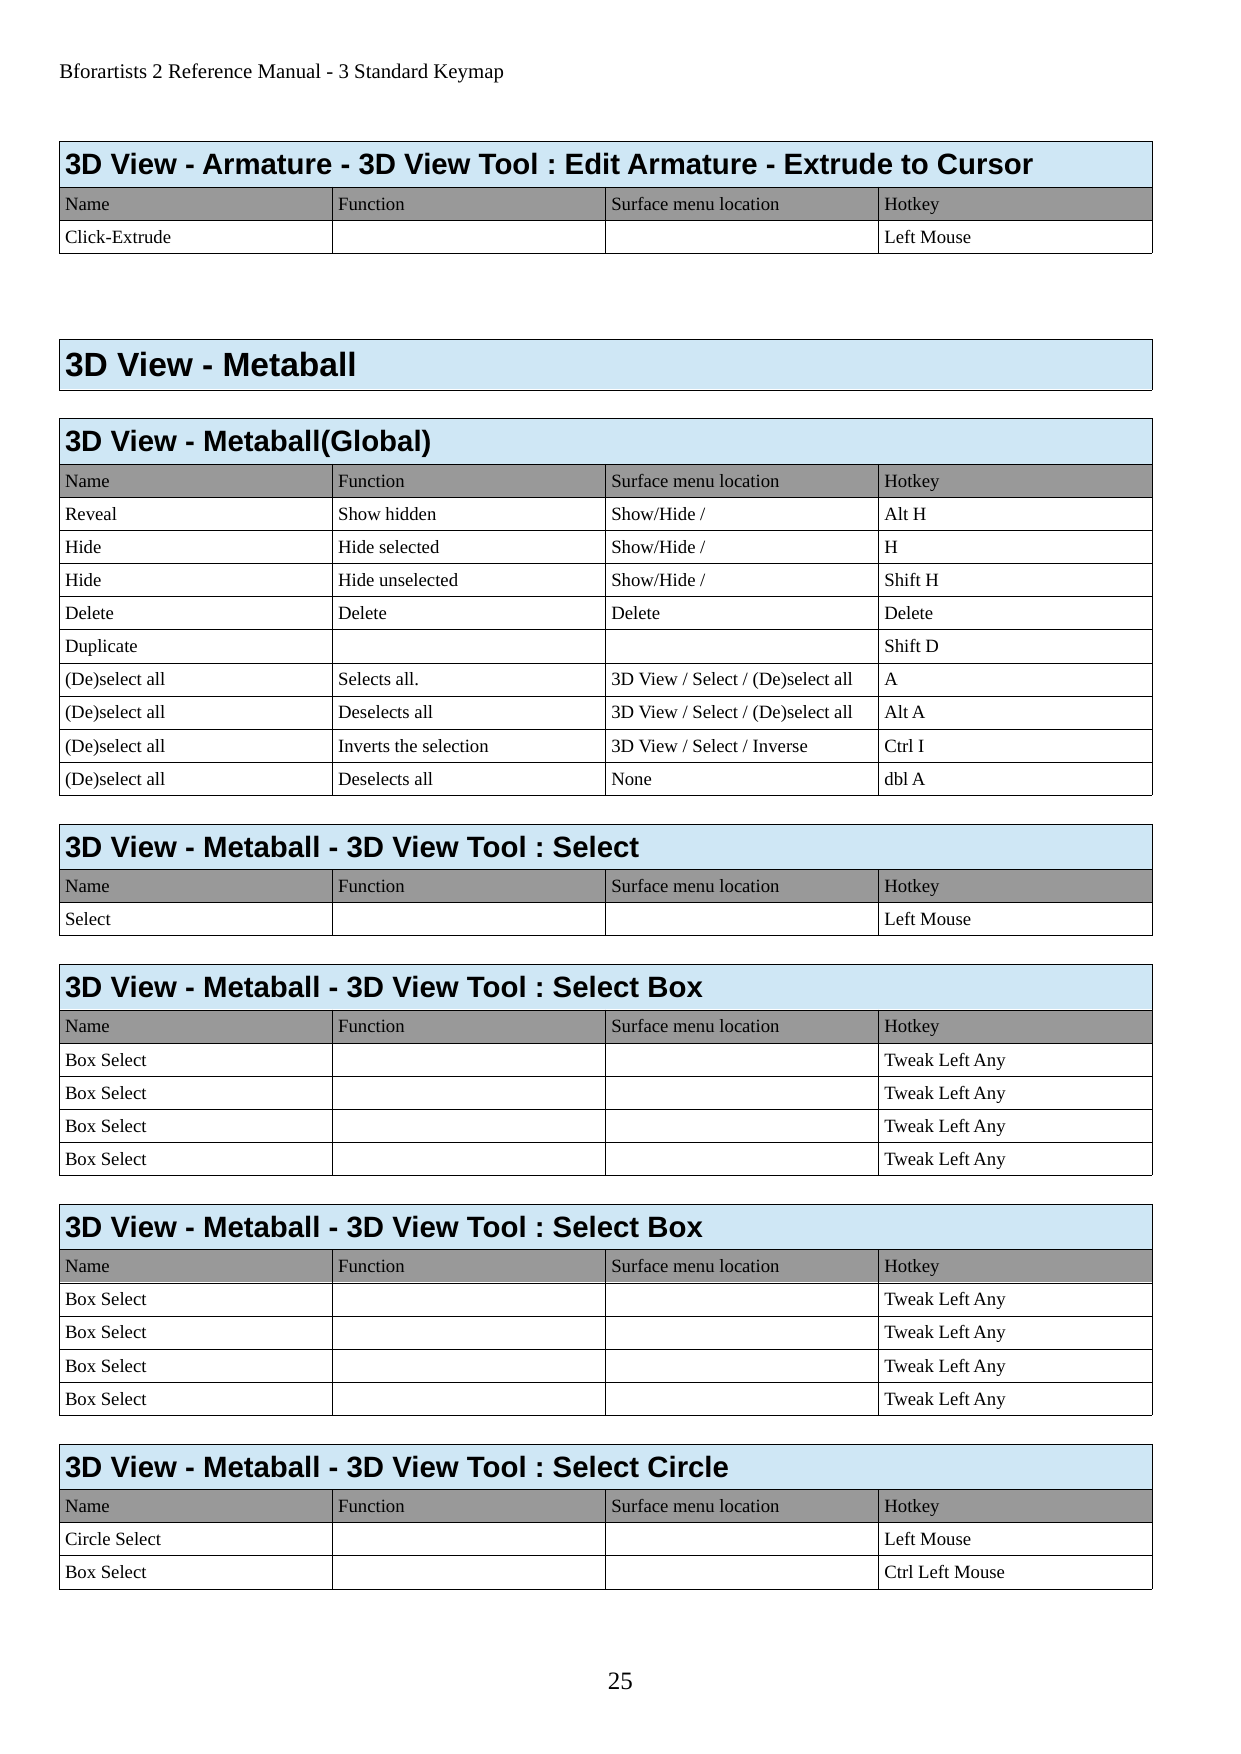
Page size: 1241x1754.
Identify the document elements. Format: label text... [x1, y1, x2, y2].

table_cell Box Select [60, 1044, 332, 1076]
table_cell [606, 1110, 878, 1142]
table_cell Select [60, 903, 332, 935]
table_cell 3D View / Select / (De)select all [606, 697, 878, 729]
table_cell A [879, 664, 1152, 696]
table_cell Show/Hide / [606, 564, 878, 596]
table_cell Function [333, 1490, 605, 1522]
table_cell Delete [606, 597, 878, 629]
table_cell Selects all. [333, 664, 605, 696]
table_header 3D View - Metaball(Global) [60, 419, 1152, 464]
table_cell [606, 1077, 878, 1109]
table_cell Name [60, 1250, 332, 1282]
table_cell Box Select [60, 1317, 332, 1349]
table_cell Function [333, 188, 605, 220]
table_cell Function [333, 1250, 605, 1282]
table_cell Hide [60, 531, 332, 563]
table_cell Delete [879, 597, 1152, 629]
table_cell [333, 1044, 605, 1076]
table_cell (De)select all [60, 730, 332, 762]
table_cell (De)select all [60, 664, 332, 696]
table_cell Surface menu location [606, 1011, 878, 1043]
table_cell Tweak Left Any [879, 1284, 1152, 1316]
table_header 3D View - Armature - 3D View Tool : Edit Armature - Extrude to Cursor [60, 142, 1152, 187]
table_cell [333, 1383, 605, 1415]
table_cell Box Select [60, 1284, 332, 1316]
table_header 3D View - Metaball - 3D View Tool : Select [60, 825, 1152, 869]
table_cell Name [60, 188, 332, 220]
table_cell Alt H [879, 498, 1152, 530]
table_cell Name [60, 465, 332, 497]
table_cell [333, 1077, 605, 1109]
table_cell [333, 1110, 605, 1142]
table_cell Left Mouse [879, 1523, 1152, 1555]
table_cell [606, 1556, 878, 1588]
table_cell Function [333, 870, 605, 902]
table_cell Name [60, 870, 332, 902]
table_cell Hotkey [879, 465, 1152, 497]
table_cell Name [60, 1490, 332, 1522]
table_cell 3D View / Select / (De)select all [606, 664, 878, 696]
table_cell dbl A [879, 763, 1152, 795]
table_cell [333, 1143, 605, 1175]
table_cell Left Mouse [879, 221, 1152, 253]
table_cell Ctrl Left Mouse [879, 1556, 1152, 1588]
table_cell [606, 221, 878, 253]
table_cell [606, 1317, 878, 1349]
table_cell Inverts the selection [333, 730, 605, 762]
table_cell Tweak Left Any [879, 1350, 1152, 1382]
table_cell [333, 221, 605, 253]
table_cell Deselects all [333, 697, 605, 729]
table_cell Box Select [60, 1077, 332, 1109]
table_cell Hide unselected [333, 564, 605, 596]
table_cell Box Select [60, 1110, 332, 1142]
table_cell Hotkey [879, 1490, 1152, 1522]
table_cell Hotkey [879, 870, 1152, 902]
table_cell Hide [60, 564, 332, 596]
table_cell [333, 630, 605, 662]
table_cell Tweak Left Any [879, 1383, 1152, 1415]
table_cell Deselects all [333, 763, 605, 795]
table_header 3D View - Metaball - 3D View Tool : Select Box [60, 965, 1152, 1009]
table_cell Duplicate [60, 630, 332, 662]
table_cell Click-Extrude [60, 221, 332, 253]
table_cell Shift H [879, 564, 1152, 596]
table_cell [333, 1284, 605, 1316]
table_cell [606, 1523, 878, 1555]
table_cell Box Select [60, 1143, 332, 1175]
table_cell (De)select all [60, 697, 332, 729]
table_cell Tweak Left Any [879, 1143, 1152, 1175]
table_cell Surface menu location [606, 870, 878, 902]
table_cell 3D View / Select / Inverse [606, 730, 878, 762]
table_cell Show/Hide / [606, 498, 878, 530]
table_cell [606, 903, 878, 935]
table_cell Surface menu location [606, 188, 878, 220]
table_cell [606, 1383, 878, 1415]
table_cell [333, 1317, 605, 1349]
table_cell [333, 1556, 605, 1588]
table_cell Surface menu location [606, 465, 878, 497]
table_cell Show/Hide / [606, 531, 878, 563]
table_cell Show hidden [333, 498, 605, 530]
table_cell H [879, 531, 1152, 563]
table_cell Surface menu location [606, 1250, 878, 1282]
table_cell Name [60, 1011, 332, 1043]
table_cell [606, 1284, 878, 1316]
table_cell Hide selected [333, 531, 605, 563]
table_cell Hotkey [879, 1250, 1152, 1282]
table_cell [606, 1143, 878, 1175]
table_cell Reveal [60, 498, 332, 530]
table_cell (De)select all [60, 763, 332, 795]
table_cell Hotkey [879, 1011, 1152, 1043]
table_cell Delete [333, 597, 605, 629]
table_cell Box Select [60, 1350, 332, 1382]
table_cell Tweak Left Any [879, 1317, 1152, 1349]
table_header 3D View - Metaball [60, 340, 1152, 389]
table_cell Shift D [879, 630, 1152, 662]
table_cell [606, 1350, 878, 1382]
table_cell Box Select [60, 1383, 332, 1415]
table_cell None [606, 763, 878, 795]
table_cell Function [333, 465, 605, 497]
table_cell Tweak Left Any [879, 1044, 1152, 1076]
table_header 3D View - Metaball - 3D View Tool : Select Box [60, 1205, 1152, 1249]
table_cell Tweak Left Any [879, 1077, 1152, 1109]
table_cell Function [333, 1011, 605, 1043]
table_cell [606, 1044, 878, 1076]
table_cell Box Select [60, 1556, 332, 1588]
table_header 3D View - Metaball - 3D View Tool : Select Circle [60, 1445, 1152, 1489]
table_cell Hotkey [879, 188, 1152, 220]
table_cell Tweak Left Any [879, 1110, 1152, 1142]
table_cell Ctrl I [879, 730, 1152, 762]
table_cell Circle Select [60, 1523, 332, 1555]
table_cell [606, 630, 878, 662]
table_cell Delete [60, 597, 332, 629]
table_cell Left Mouse [879, 903, 1152, 935]
table_cell [333, 903, 605, 935]
table_cell [333, 1523, 605, 1555]
table_cell Alt A [879, 697, 1152, 729]
table_cell Surface menu location [606, 1490, 878, 1522]
table_cell [333, 1350, 605, 1382]
